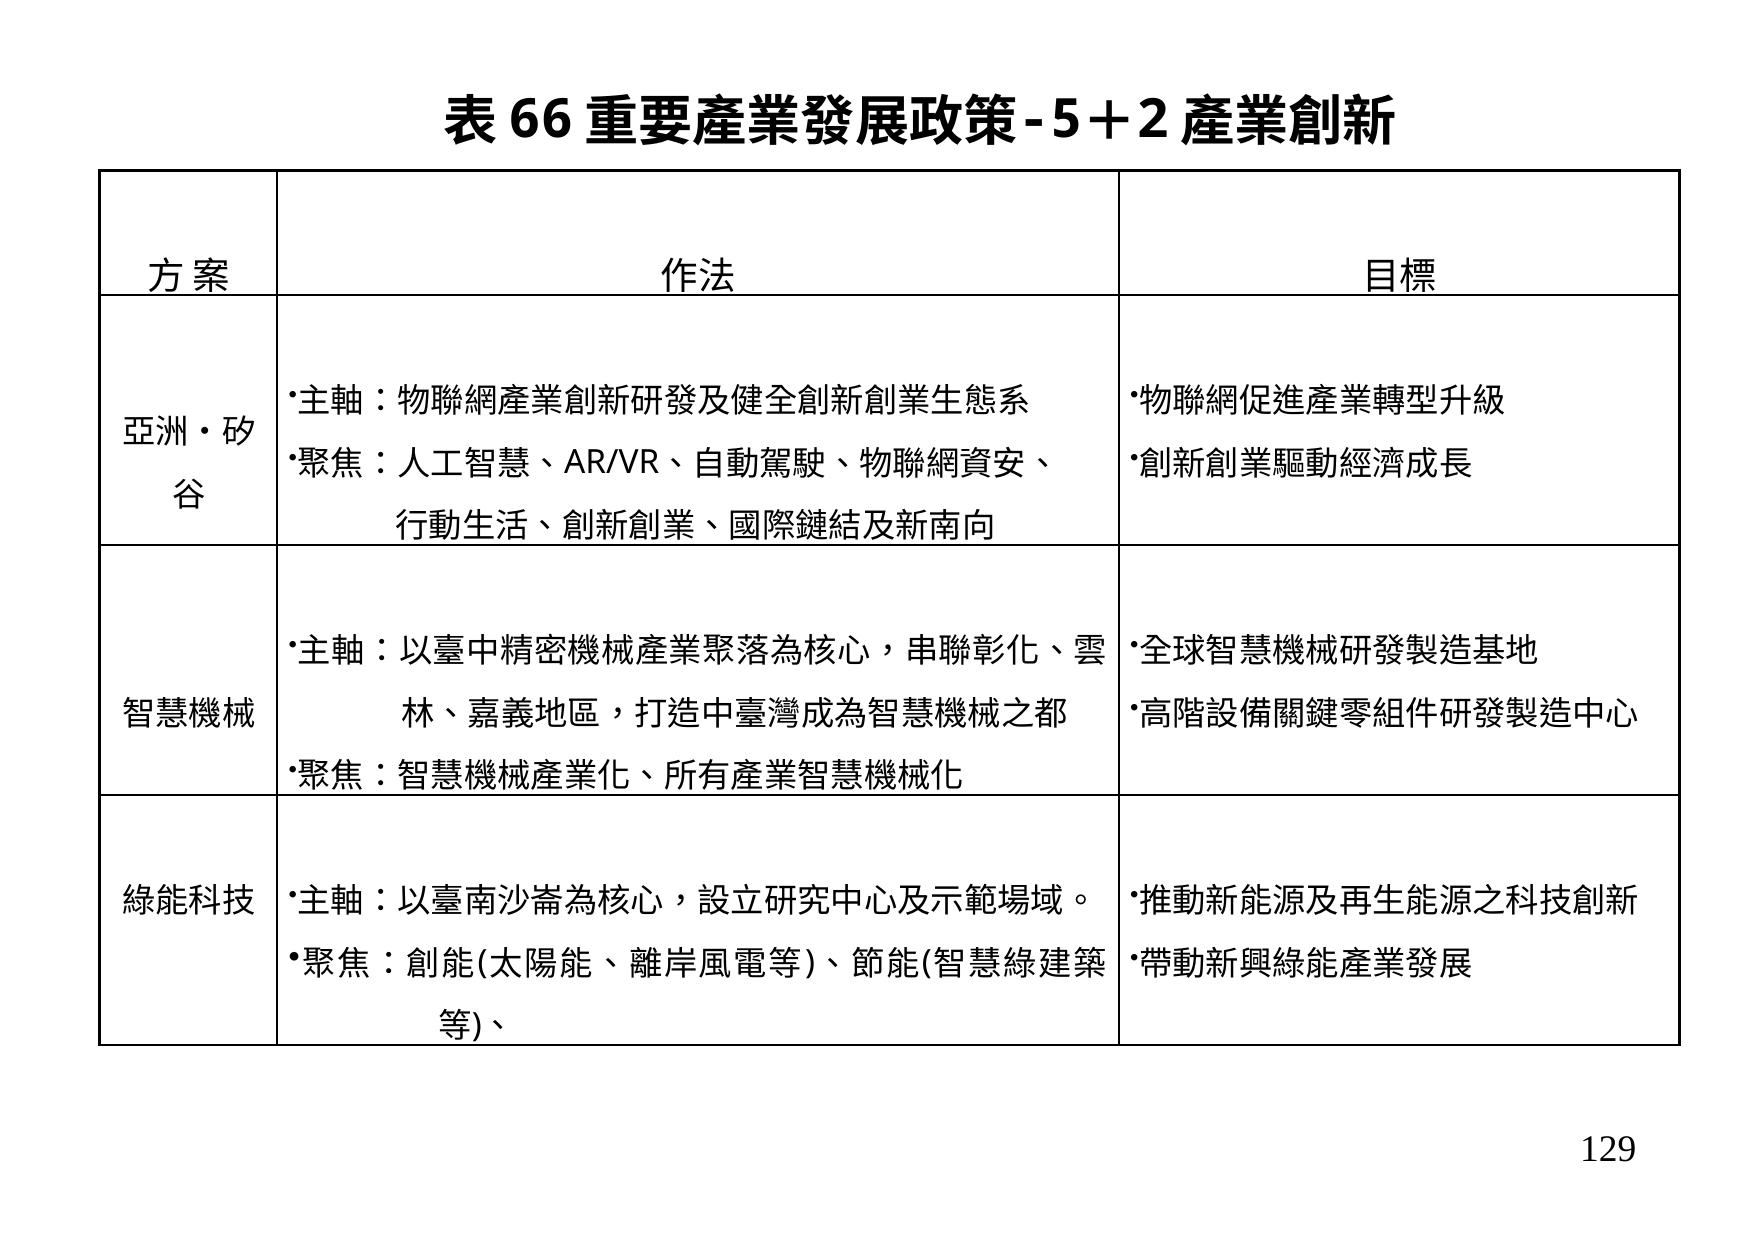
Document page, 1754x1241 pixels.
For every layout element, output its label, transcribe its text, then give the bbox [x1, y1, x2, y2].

subtitle 表66重要產業發展政策-5＋2產業創新 [118, 44, 1636, 169]
table_cell 亞洲•矽谷 [101, 296, 276, 544]
table_header 方 案 [101, 172, 276, 294]
table_header 目標 [1120, 172, 1678, 294]
table_cell 綠能科技 [101, 796, 276, 1044]
table_cell 主軸：以臺中精密機械產業聚落為核心，串聯彰化、雲林、嘉義地區，打造中臺灣成為智慧機械之都 聚焦：智慧機械產業化、所有產業智慧機械化 [278, 546, 1118, 794]
table_cell 主軸：以臺南沙崙為核心，設立研究中心及示範場域。 聚焦：創能(太陽能、離岸風電等)、節能(智慧綠建築等)、 [278, 796, 1118, 1044]
table_cell 推動新能源及再生能源之科技創新 帶動新興綠能產業發展 [1120, 796, 1678, 1044]
table_cell 全球智慧機械研發製造基地 高階設備關鍵零組件研發製造中心 [1120, 546, 1678, 794]
table_cell 主軸：物聯網產業創新研發及健全創新創業生態系 聚焦：人工智慧、AR/VR、自動駕駛、物聯網資安、 行動生活、創新創業、國際鏈結及新南向 [278, 296, 1118, 544]
table_cell 物聯網促進產業轉型升級 創新創業驅動經濟成長 [1120, 296, 1678, 544]
table_cell 智慧機械 [101, 546, 276, 794]
table_header 作法 [278, 172, 1118, 294]
